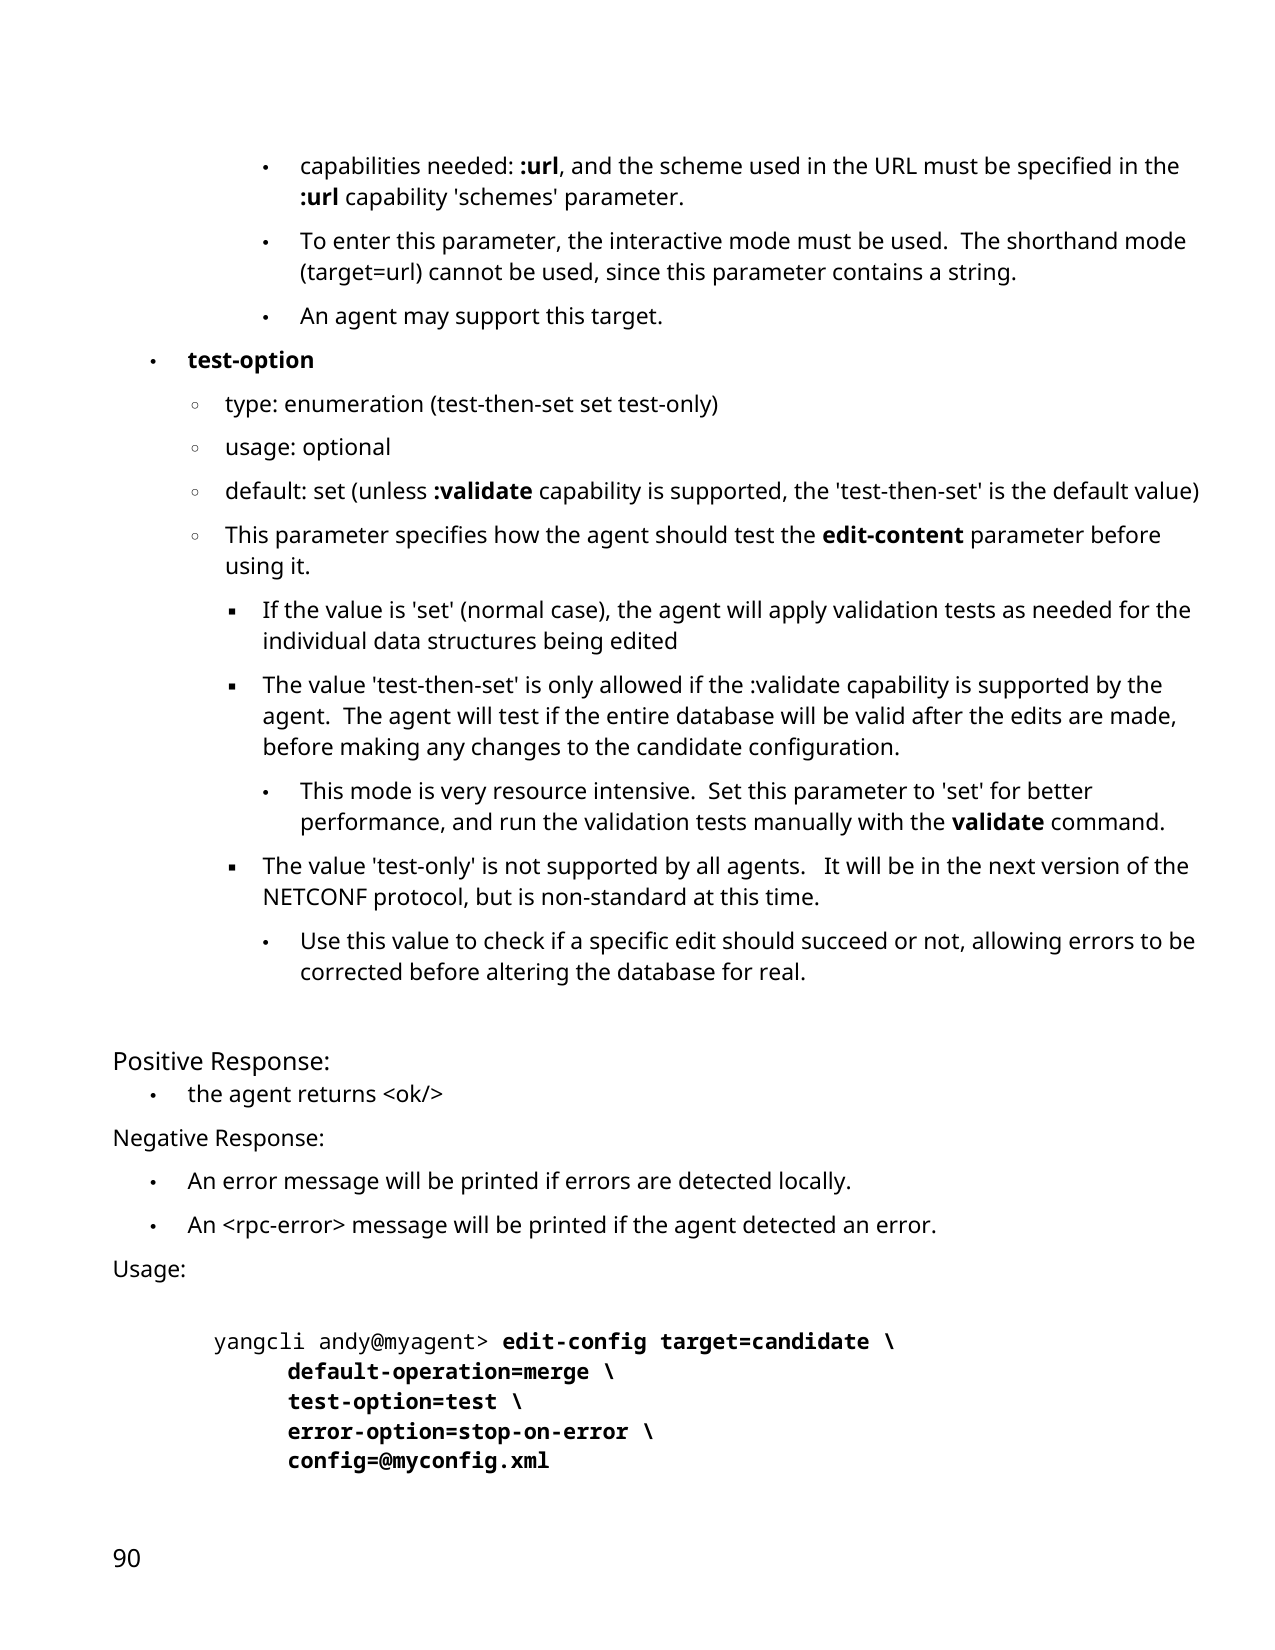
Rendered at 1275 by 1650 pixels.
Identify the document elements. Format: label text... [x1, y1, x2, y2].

list usage: optional [187, 431, 1200, 462]
list capabilities needed: :url, and the scheme used in the URL must be specified in the :url capability 'schemes' parameter. [262, 150, 1200, 212]
text yangcli andy@myagent> edit-config target=candidate \ default-operation=merge \ test-option=test \ error-option=stop-on-error \ config=@myconfig.xml [139, 1297, 1200, 1475]
list An agent may support this target. [262, 300, 1200, 331]
list An error message will be printed if errors are detected locally. [150, 1165, 1200, 1197]
list Use this value to check if a specific edit should succeed or not, allowing errors to be corrected before altering the database for real. [262, 925, 1200, 987]
list This mode is very resource intensive. Set this parameter to 'set' for better performance, and run the validation tests manually with the validate command. [262, 775, 1200, 837]
list An <rpc-error> message will be printed if the agent detected an error. [150, 1209, 1200, 1240]
list default: set (unless :validate capability is supported, the 'test-then-set' is the default value) [187, 475, 1200, 506]
text Usage: [112, 1253, 1200, 1284]
text Positive Response: [112, 1044, 1200, 1078]
list type: enumeration (test-then-set set test-only) [187, 387, 1200, 419]
text Negative Response: [112, 1122, 1200, 1153]
list test-option [150, 344, 1200, 375]
list The value 'test-only' is not supported by all agents. It will be in the next version of the NETCONF protocol, but is non-standard at this time. [225, 850, 1200, 912]
list If the value is 'set' (normal case), the agent will apply validation tests as needed for the individual data structures being edited [225, 594, 1200, 656]
list the agent returns <ok/> [150, 1078, 1200, 1109]
list To enter this parameter, the interactive mode must be used. The shorthand mode (target=url) cannot be used, since this parameter contains a string. [262, 225, 1200, 287]
list This parameter specifies how the agent should test the edit-content parameter before using it. [187, 519, 1200, 581]
list The value 'test-then-set' is only allowed if the :validate capability is supported by the agent. The agent will test if the entire database will be valid after the edits are made, before making any changes to the candidate configuration. [225, 669, 1200, 762]
